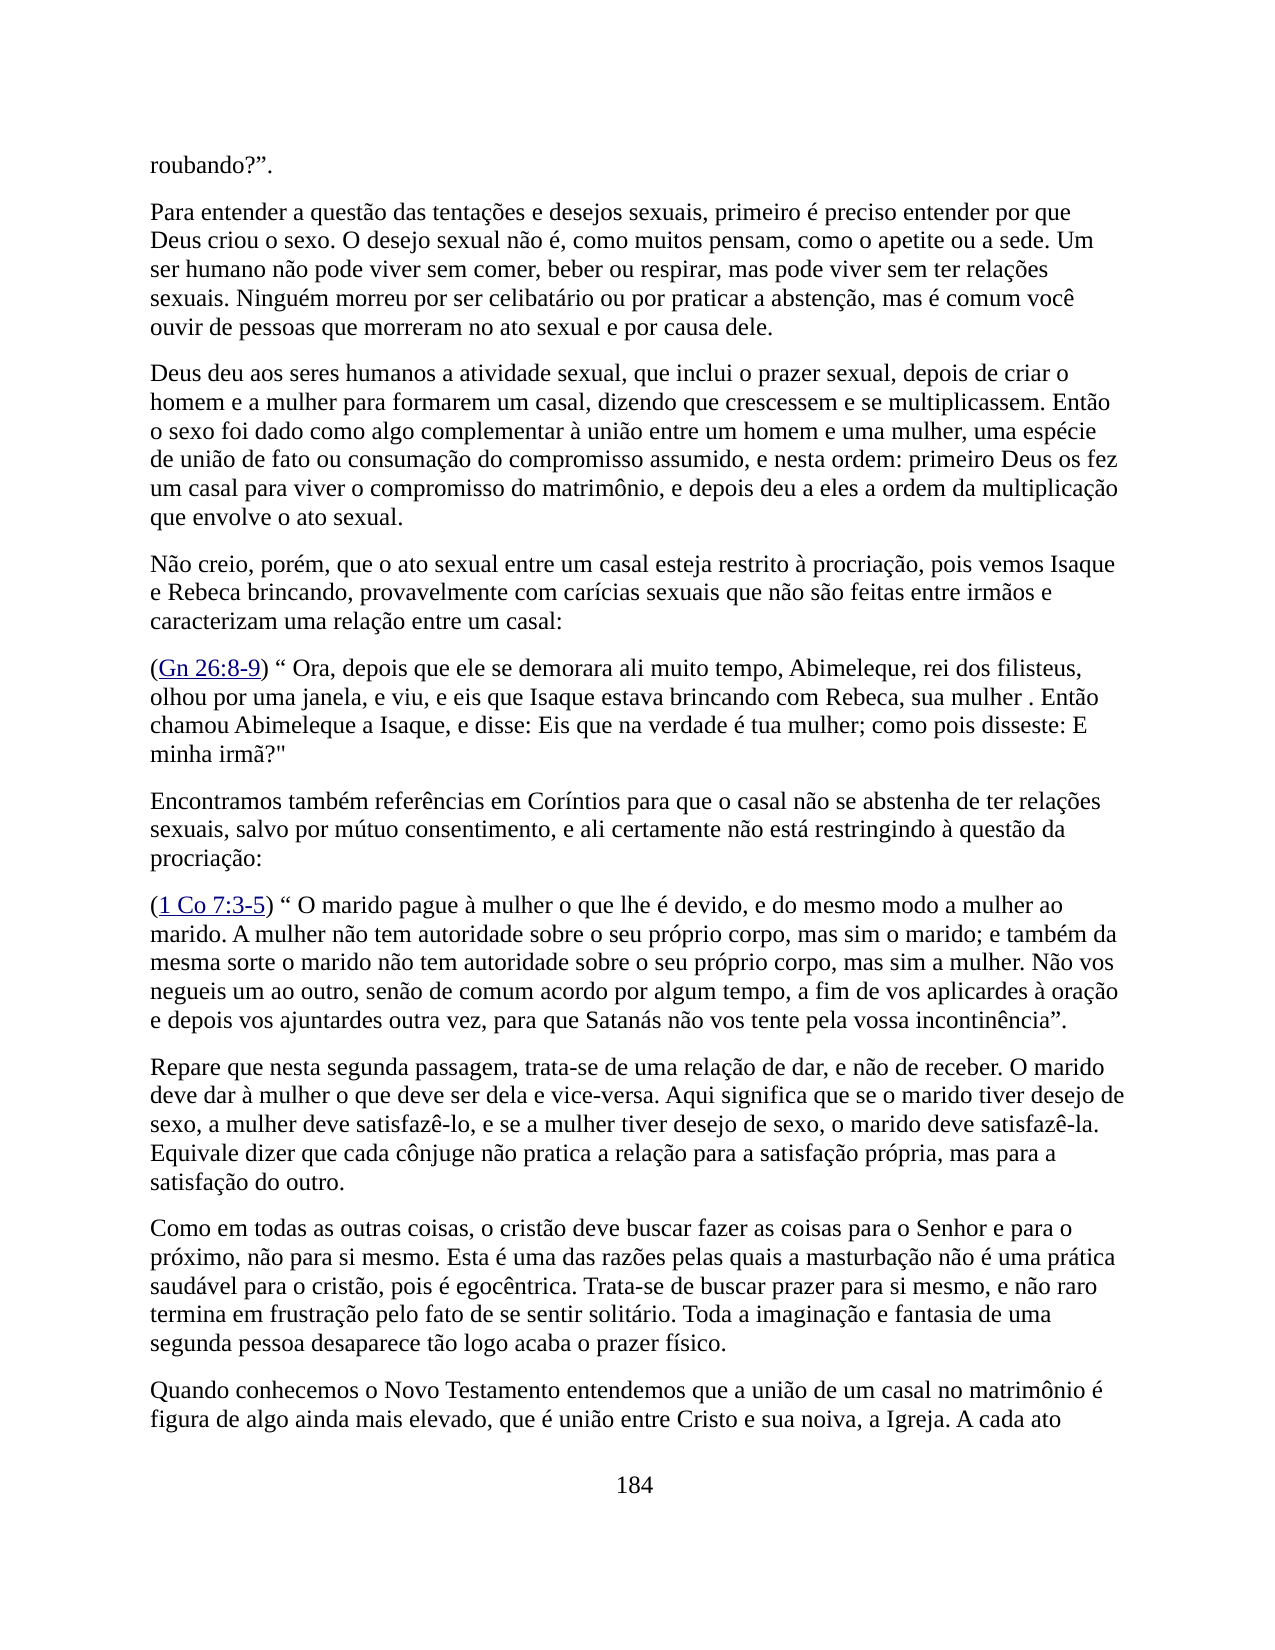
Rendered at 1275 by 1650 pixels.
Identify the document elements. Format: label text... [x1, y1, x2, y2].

text Deus deu aos seres humanos a atividade sexual, que inclui o prazer sexual, depois de criar o homem e a mulher para formarem um casal, dizendo que crescessem e se multiplicassem. Então o sexo foi dado como algo complementar à união entre um homem e uma mulher, uma espécie de união de fato ou consumação do compromisso assumido, e nesta ordem: primeiro Deus os fez um casal para viver o compromisso do matrimônio, e depois deu a eles a ordem da multiplicação que envolve o ato sexual. [150, 358, 1125, 531]
text Encontramos também referências em Coríntios para que o casal não se abstenha de ter relações sexuais, salvo por mútuo consentimento, e ali certamente não está restringindo à questão da procriação: [150, 786, 1125, 872]
text (Gn 26:8-9) “ Ora, depois que ele se demorara ali muito tempo, Abimeleque, rei dos filisteus, olhou por uma janela, e viu, e eis que Isaque estava brincando com Rebeca, sua mulher . Então chamou Abimeleque a Isaque, e disse: Eis que na verdade é tua mulher; como pois disseste: E minha irmã?" [150, 653, 1125, 768]
text Não creio, porém, que o ato sexual entre um casal esteja restrito à procriação, pois vemos Isaque e Rebeca brincando, provavelmente com carícias sexuais que não são feitas entre irmãos e caracterizam uma relação entre um casal: [150, 549, 1125, 635]
text Quando conhecemos o Novo Testamento entendemos que a união de um casal no matrimônio é figura de algo ainda mais elevado, que é união entre Cristo e sua noiva, a Igreja. A cada ato [150, 1375, 1125, 1432]
text Repare que nesta segunda passagem, trata-se de uma relação de dar, e não de receber. O marido deve dar à mulher o que deve ser dela e vice-versa. Aqui significa que se o marido tiver desejo de sexo, a mulher deve satisfazê-lo, e se a mulher tiver desejo de sexo, o marido deve satisfazê-la. Equivale dizer que cada cônjuge não pratica a relação para a satisfação própria, mas para a satisfação do outro. [150, 1052, 1125, 1195]
text Como em todas as outras coisas, o cristão deve buscar fazer as coisas para o Senhor e para o próximo, não para si mesmo. Esta é uma das razões pelas quais a masturbação não é uma prática saudável para o cristão, pois é egocêntrica. Trata-se de buscar prazer para si mesmo, e não raro termina em frustração pelo fato de se sentir solitário. Toda a imaginação e fantasia de uma segunda pessoa desaparece tão logo acaba o prazer físico. [150, 1213, 1125, 1357]
text roubando?”. [150, 150, 1125, 179]
text Para entender a questão das tentações e desejos sexuais, primeiro é preciso entender por que Deus criou o sexo. O desejo sexual não é, como muitos pensam, como o apetite ou a sede. Um ser humano não pode viver sem comer, beber ou respirar, mas pode viver sem ter relações sexuais. Ninguém morreu por ser celibatário ou por praticar a abstenção, mas é comum você ouvir de pessoas que morreram no ato sexual e por causa dele. [150, 197, 1125, 340]
text (1 Co 7:3-5) “ O marido pague à mulher o que lhe é devido, e do mesmo modo a mulher ao marido. A mulher não tem autoridade sobre o seu próprio corpo, mas sim o marido; e também da mesma sorte o marido não tem autoridade sobre o seu próprio corpo, mas sim a mulher. Não vos negueis um ao outro, senão de comum acordo por algum tempo, a fim de vos aplicardes à oração e depois vos ajuntardes outra vez, para que Satanás não vos tente pela vossa incontinência”. [150, 890, 1125, 1034]
